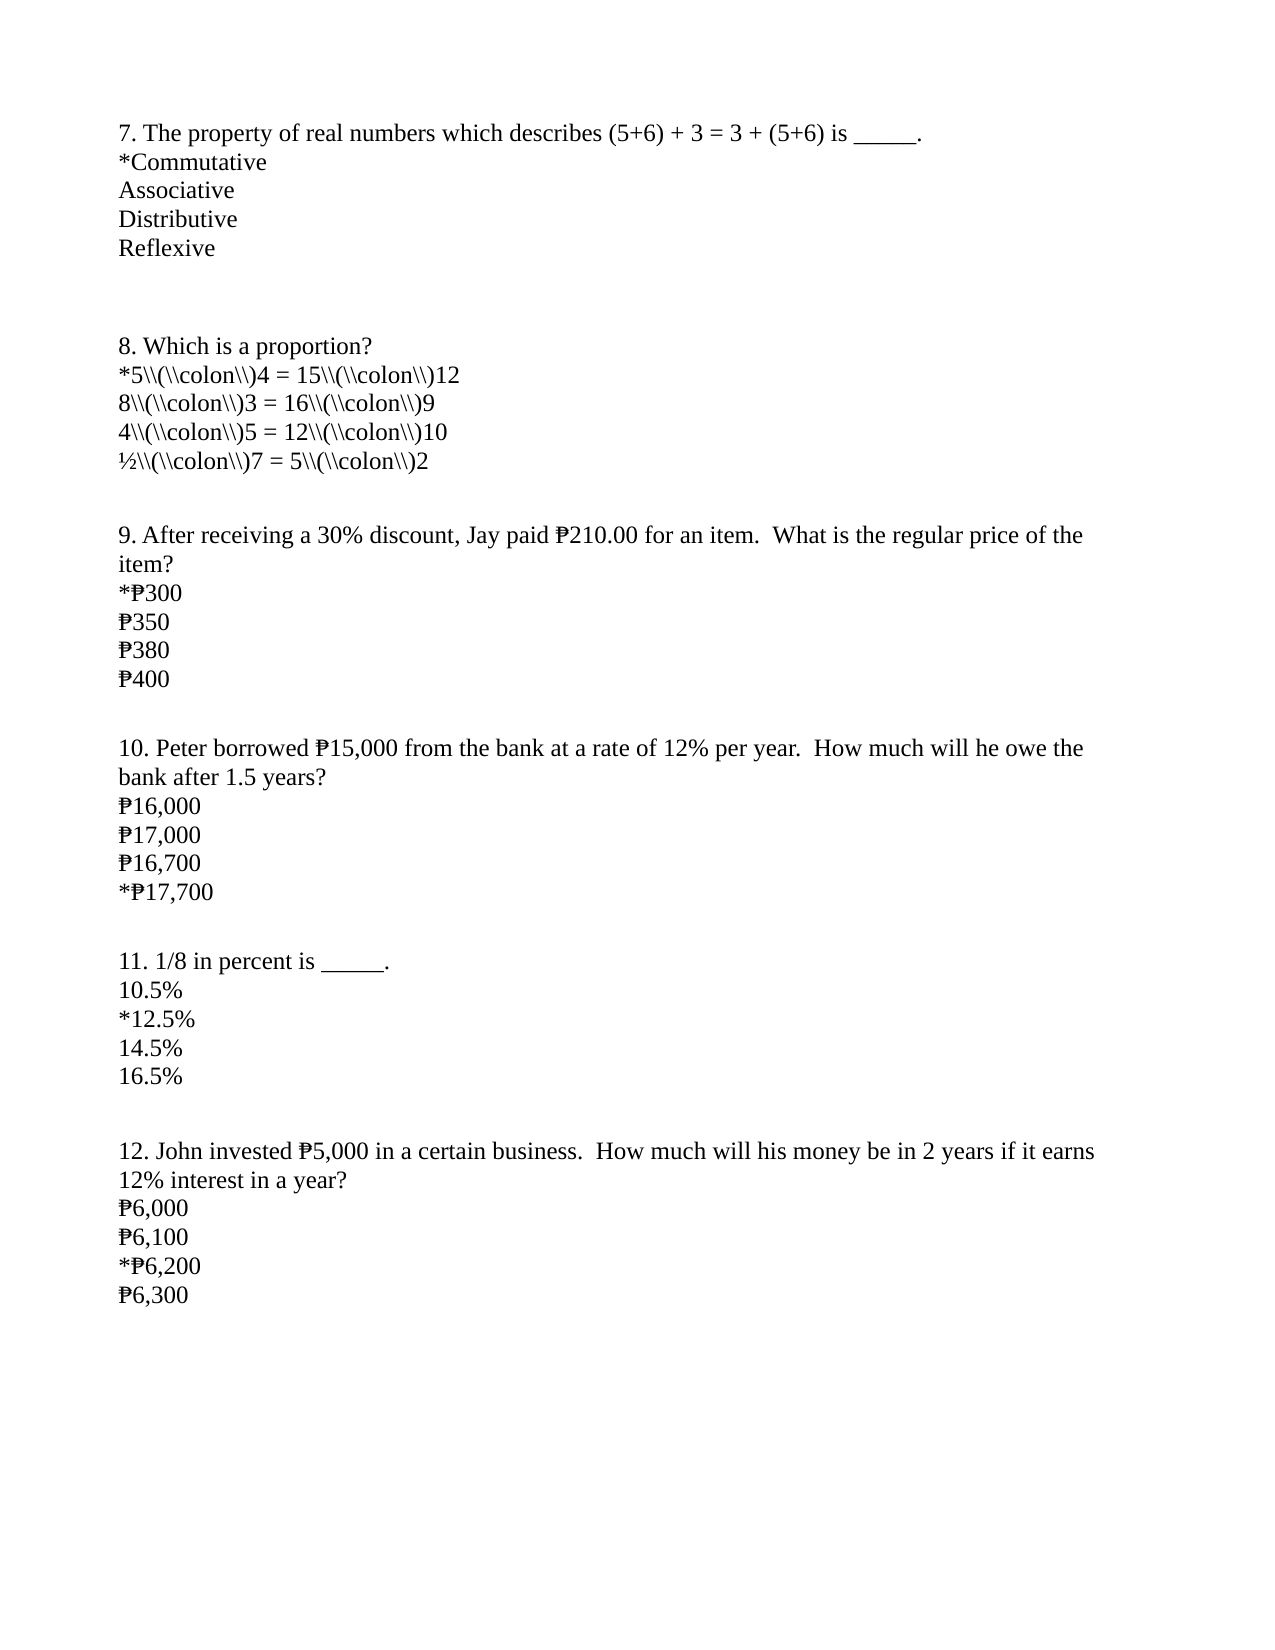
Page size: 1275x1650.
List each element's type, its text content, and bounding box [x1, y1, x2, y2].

table_cell 12. John invested ₱5,000 in a certain business. How much will his money be in 2 years if it earns 12% interest in a year? ₱6,000 ₱6,100 *₱6,200 ₱6,300 [115, 1136, 1099, 1349]
table_cell 9. After receiving a 30% discount, Jay paid ₱210.00 for an item. What is the regular price of the item? *₱300 ₱350 ₱380 ₱400 [115, 521, 1099, 733]
table_cell 10. Peter borrowed ₱15,000 from the bank at a rate of 12% per year. How much will he owe the bank after 1.5 years? ₱16,000 ₱17,000 ₱16,700 *₱17,700 [115, 734, 1099, 946]
table_cell 8. Which is a proportion? *5\\(\\colon\\)4 = 15\\(\\colon\\)12 8\\(\\colon\\)3 = 16\\(\\colon\\)9 4\\(\\colon\\)5 = 12\\(\\colon\\)10 ½\\(\\colon\\)7 = 5\\(\\colon\\)2 [115, 331, 1099, 521]
table_cell 7. The property of real numbers which describes (5+6) + 3 = 3 + (5+6) is _____. *Commutative Associative Distributive Reflexive [115, 118, 1099, 331]
table_cell 11. 1/8 in percent is _____. 10.5% *12.5% 14.5% 16.5% [115, 946, 1099, 1136]
